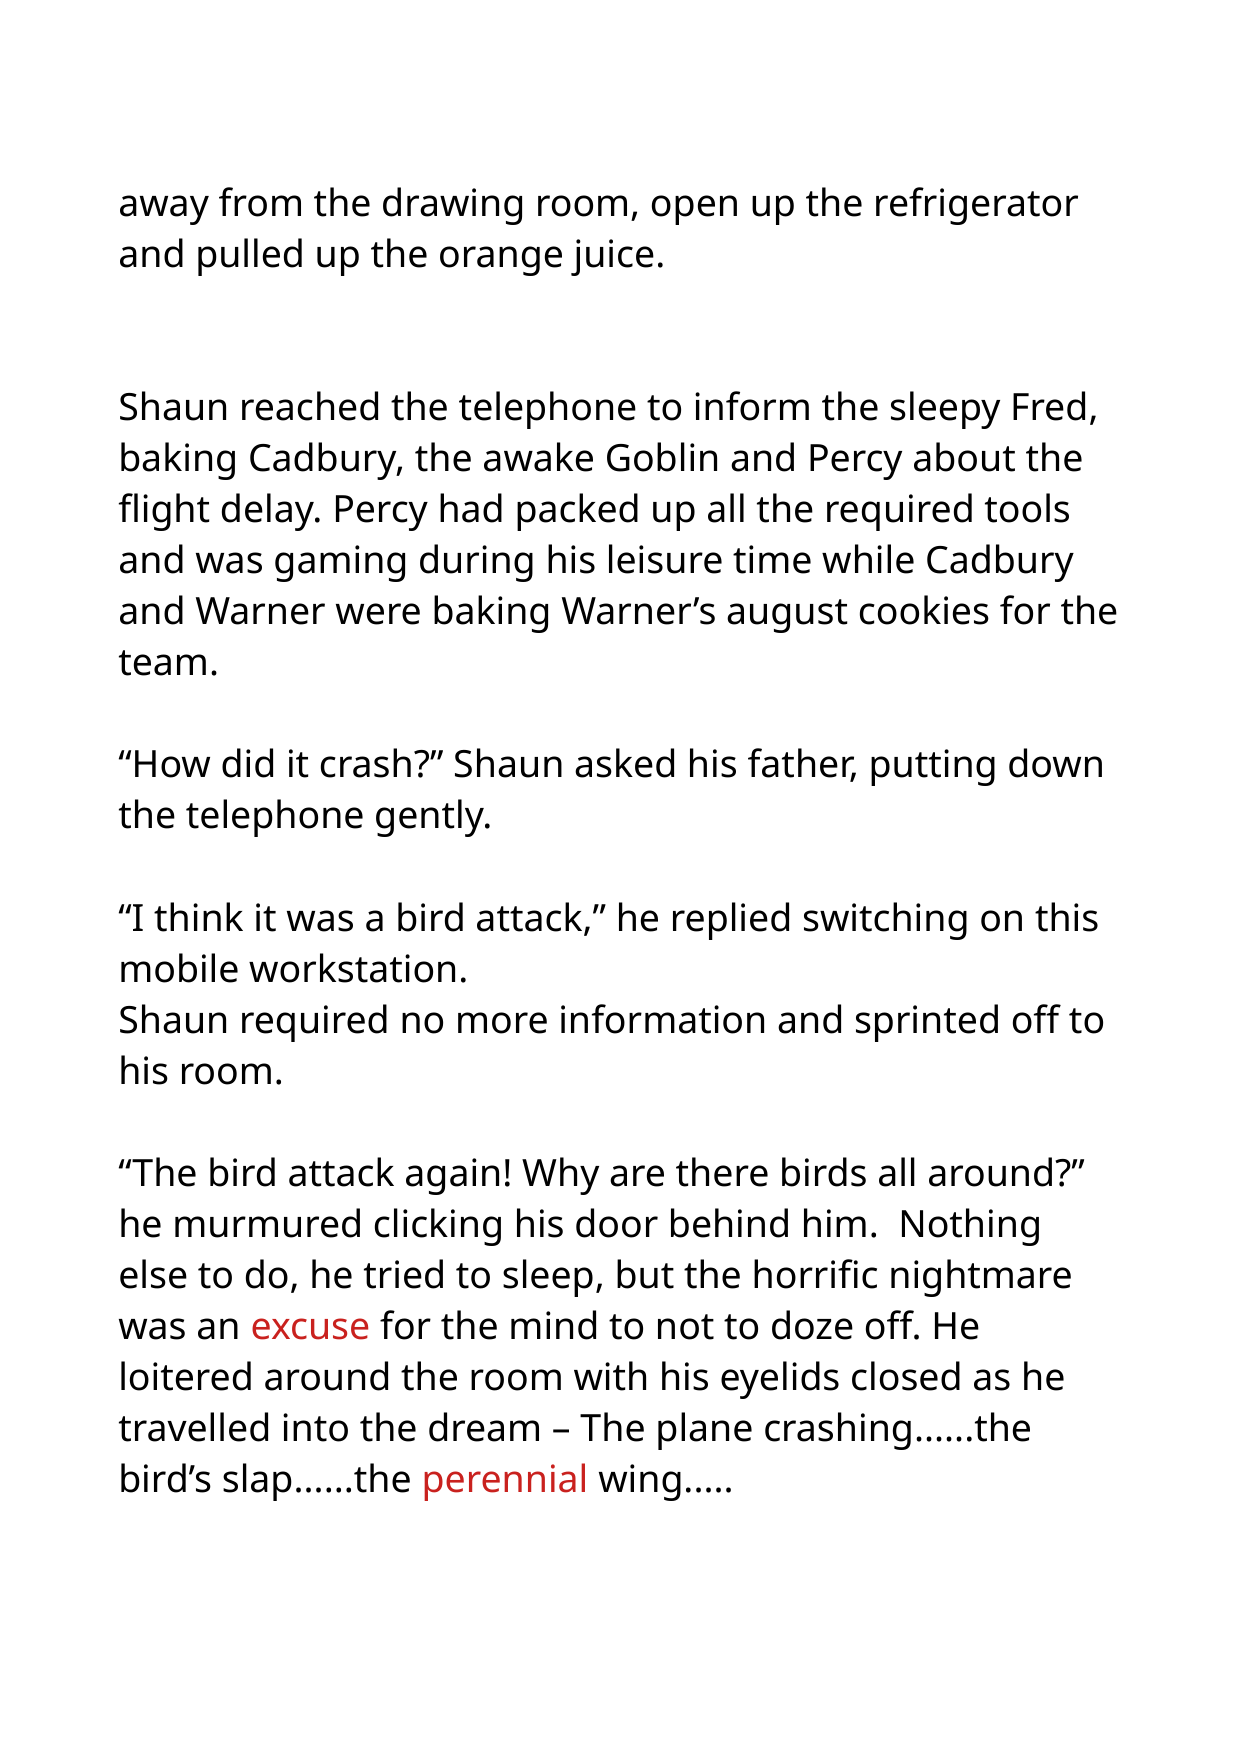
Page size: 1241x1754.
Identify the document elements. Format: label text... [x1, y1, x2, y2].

text Shaun reached the telephone to inform the sleepy Fred, baking Cadbury, the awake Goblin and Percy about the flight delay. Percy had packed up all the required tools and was gaming during his leisure time while Cadbury and Warner were baking Warner’s august cookies for the team. [118, 381, 1122, 687]
text Shaun required no more information and sprinted off to his room. [118, 993, 1122, 1095]
text “I think it was a bird attack,” he replied switching on this mobile workstation. [118, 891, 1122, 993]
text “The bird attack again! Why are there birds all around?” he murmured clicking his door behind him. Nothing else to do, he tried to sleep, but the horrific nightmare was an excuse for the mind to not to doze off. He loitered around the room with his eyelids closed as he travelled into the dream – The plane crashing......the bird’s slap......the perennial wing..... [118, 1146, 1122, 1503]
text away from the drawing room, open up the refrigerator and pulled up the orange juice. [118, 176, 1122, 278]
text “How did it crash?” Shaun asked his father, putting down the telephone gently. [118, 738, 1122, 840]
